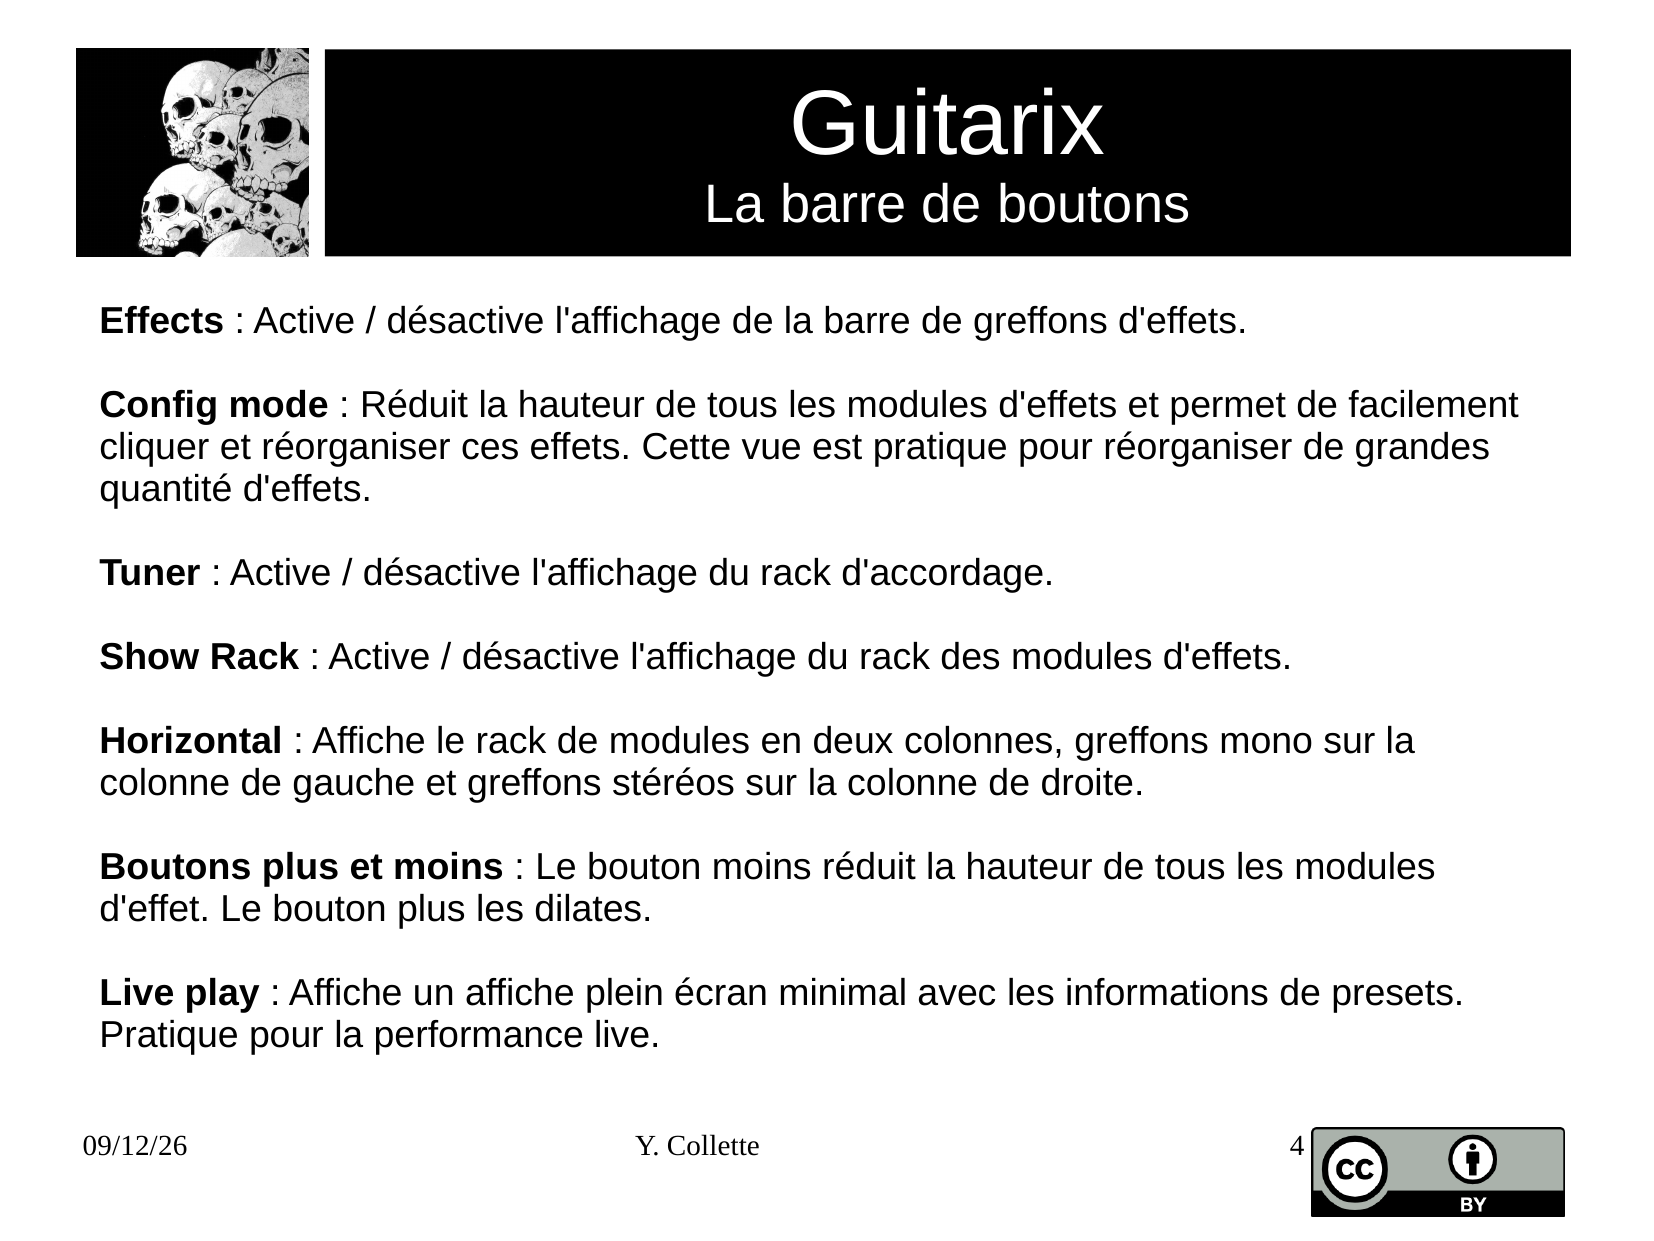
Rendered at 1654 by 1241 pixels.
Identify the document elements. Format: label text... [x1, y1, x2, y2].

picture [1311, 1127, 1565, 1217]
text_box Effects : Active / désactive l'affichage de la barre de greffons d'effets. Config mode : Réduit la hauteur de tous les modules d'effets et permet de facilement cliquer et réorganiser ces effets. Cette vue est pratique pour réorganiser de grandes quantité d'effets. Tuner : Active / désactive l'affichage du rack d'accordage. Show Rack : Active / désactive l'affichage du rack des modules d'effets. Horizontal : Affiche le rack de modules en deux colonnes, greffons mono sur la colonne de gauche et greffons stéréos sur la colonne de droite. Boutons plus et moins : Le bouton moins réduit la hauteur de tous les modules d'effet. Le bouton plus les dilates. Live play : Affiche un affiche plein écran minimal avec les informations de presets. Pratique pour la performance live. [84, 291, 1571, 1063]
picture [76, 48, 309, 257]
title Guitarix La barre de boutons [324, 49, 1571, 257]
